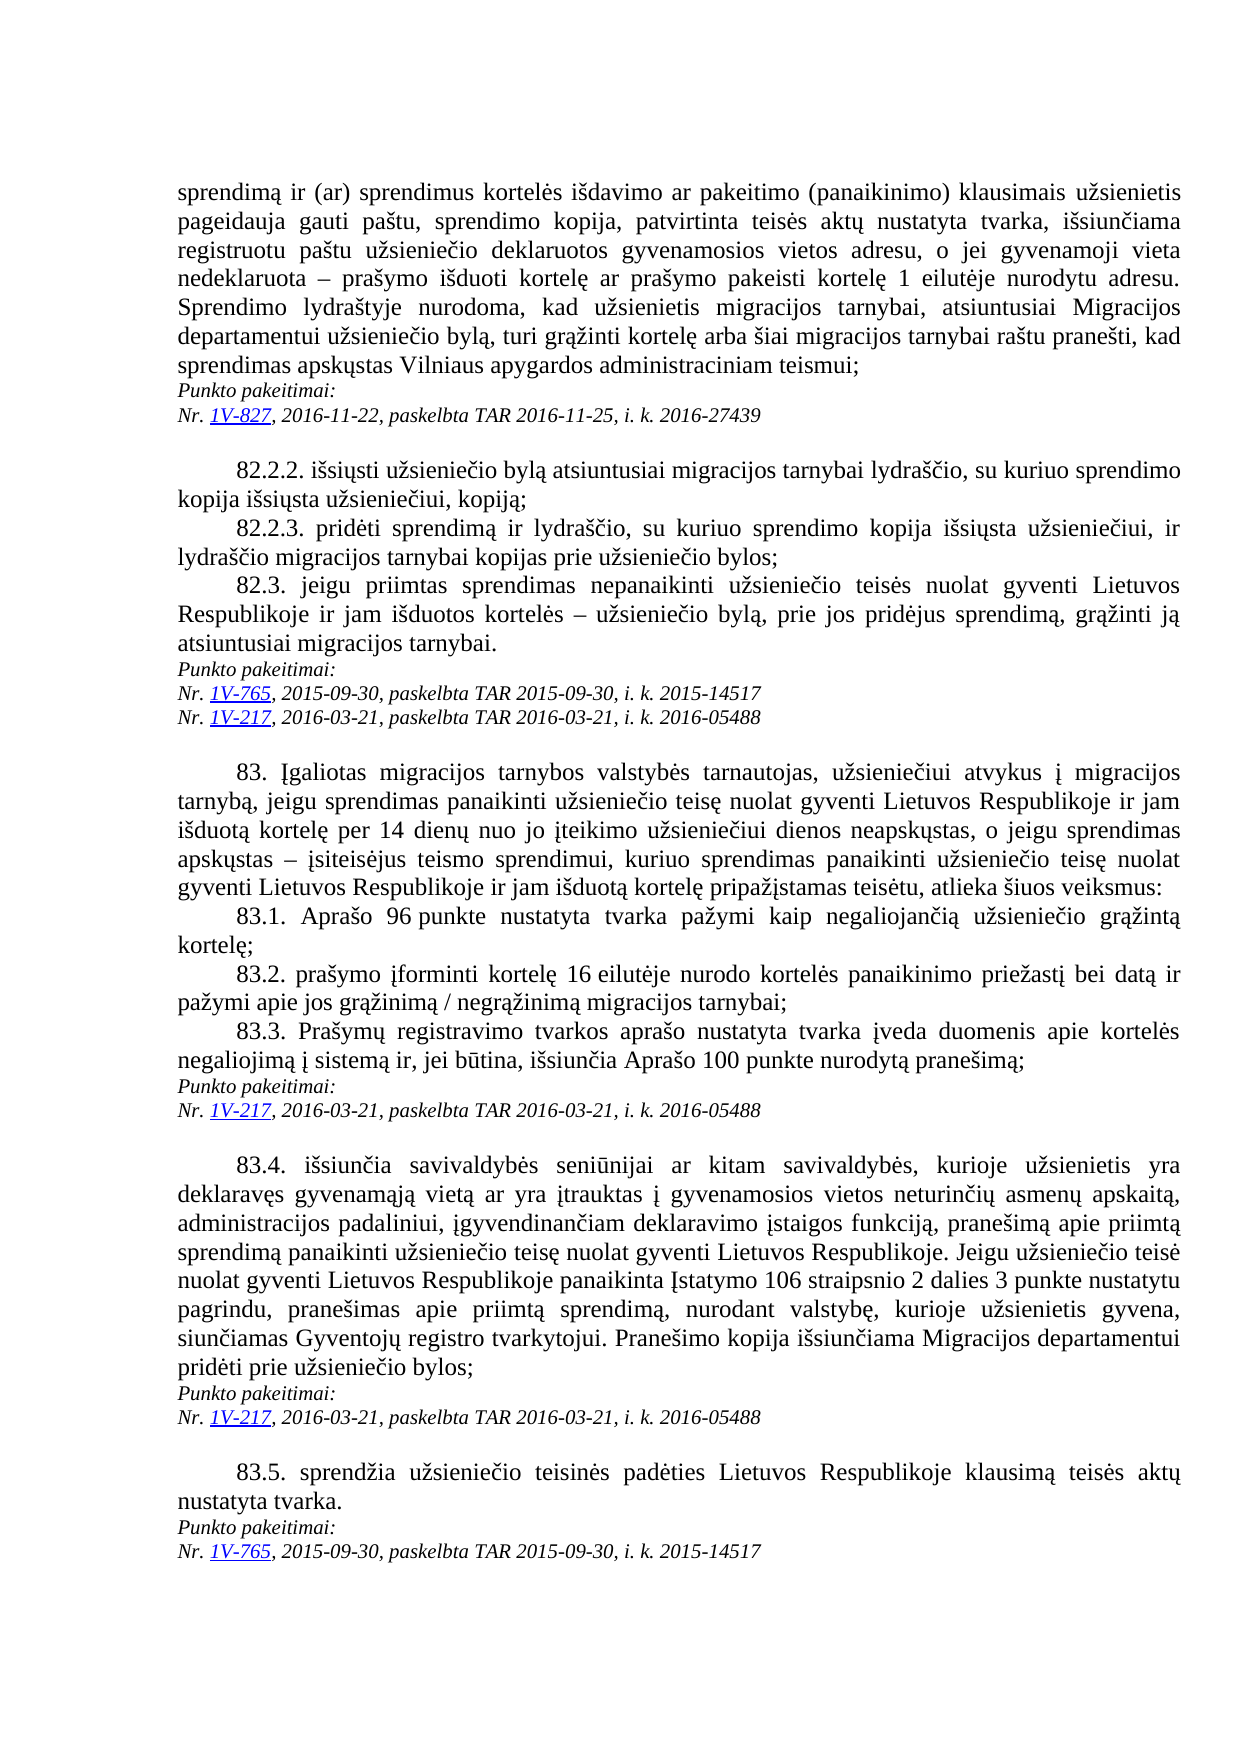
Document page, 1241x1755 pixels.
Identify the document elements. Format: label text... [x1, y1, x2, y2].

text Nr. 1V-765, 2015-09-30, paskelbta TAR 2015-09-30, i. k. 2015-14517 [177, 681, 1181, 705]
text 82.2.2. išsiųsti užsieniečio bylą atsiuntusiai migracijos tarnybai lydraščio, su kuriuo sprendimo kopija išsiųsta užsieniečiui, kopiją; [177, 455, 1181, 513]
text 83. Įgaliotas migracijos tarnybos valstybės tarnautojas, užsieniečiui atvykus į migracijos tarnybą, jeigu sprendimas panaikinti užsieniečio teisę nuolat gyventi Lietuvos Respublikoje ir jam išduotą kortelę per 14 dienų nuo jo įteikimo užsieniečiui dienos neapskųstas, o jeigu sprendimas apskųstas – įsiteisėjus teismo sprendimui, kuriuo sprendimas panaikinti užsieniečio teisę nuolat gyventi Lietuvos Respublikoje ir jam išduotą kortelę pripažįstamas teisėtu, atlieka šiuos veiksmus: [177, 757, 1181, 901]
text Nr. 1V-217, 2016-03-21, paskelbta TAR 2016-03-21, i. k. 2016-05488 [177, 705, 1181, 729]
text 82.2.3. pridėti sprendimą ir lydraščio, su kuriuo sprendimo kopija išsiųsta užsieniečiui, ir lydraščio migracijos tarnybai kopijas prie užsieniečio bylos; [177, 513, 1181, 570]
text 83.5. sprendžia užsieniečio teisinės padėties Lietuvos Respublikoje klausimą teisės aktų nustatyta tvarka. [177, 1457, 1181, 1515]
text Punkto pakeitimai: [177, 378, 1181, 402]
text Punkto pakeitimai: [177, 1515, 1181, 1539]
text 83.1. Aprašo 96 punkte nustatyta tvarka pažymi kaip negaliojančią užsieniečio grąžintą kortelę; [177, 901, 1181, 959]
text Nr. 1V-217, 2016-03-21, paskelbta TAR 2016-03-21, i. k. 2016-05488 [177, 1405, 1181, 1429]
text Punkto pakeitimai: [177, 1381, 1181, 1405]
text Nr. 1V-765, 2015-09-30, paskelbta TAR 2015-09-30, i. k. 2015-14517 [177, 1539, 1181, 1563]
text Punkto pakeitimai: [177, 1074, 1181, 1098]
text sprendimą ir (ar) sprendimus kortelės išdavimo ar pakeitimo (panaikinimo) klausimais užsienietis pageidauja gauti paštu, sprendimo kopija, patvirtinta teisės aktų nustatyta tvarka, išsiunčiama registruotu paštu užsieniečio deklaruotos gyvenamosios vietos adresu, o jei gyvenamoji vieta nedeklaruota – prašymo išduoti kortelę ar prašymo pakeisti kortelę 1 eilutėje nurodytu adresu. Sprendimo lydraštyje nurodoma, kad užsienietis migracijos tarnybai, atsiuntusiai Migracijos departamentui užsieniečio bylą, turi grąžinti kortelę arba šiai migracijos tarnybai raštu pranešti, kad sprendimas apskųstas Vilniaus apygardos administraciniam teismui; [177, 177, 1181, 378]
text 83.3. Prašymų registravimo tvarkos aprašo nustatyta tvarka įveda duomenis apie kortelės negaliojimą į sistemą ir, jei būtina, išsiunčia Aprašo 100 punkte nurodytą pranešimą; [177, 1016, 1181, 1074]
text 83.2. prašymo įforminti kortelę 16 eilutėje nurodo kortelės panaikinimo priežastį bei datą ir pažymi apie jos grąžinimą / negrąžinimą migracijos tarnybai; [177, 959, 1181, 1016]
text Punkto pakeitimai: [177, 657, 1181, 681]
text 82.3. jeigu priimtas sprendimas nepanaikinti užsieniečio teisės nuolat gyventi Lietuvos Respublikoje ir jam išduotos kortelės – užsieniečio bylą, prie jos pridėjus sprendimą, grąžinti ją atsiuntusiai migracijos tarnybai. [177, 570, 1181, 657]
text Nr. 1V-217, 2016-03-21, paskelbta TAR 2016-03-21, i. k. 2016-05488 [177, 1098, 1181, 1122]
text Nr. 1V-827, 2016-11-22, paskelbta TAR 2016-11-25, i. k. 2016-27439 [177, 402, 1181, 427]
text 83.4. išsiunčia savivaldybės seniūnijai ar kitam savivaldybės, kurioje užsienietis yra deklaravęs gyvenamąją vietą ar yra įtrauktas į gyvenamosios vietos neturinčių asmenų apskaitą, administracijos padaliniui, įgyvendinančiam deklaravimo įstaigos funkciją, pranešimą apie priimtą sprendimą panaikinti užsieniečio teisę nuolat gyventi Lietuvos Respublikoje. Jeigu užsieniečio teisė nuolat gyventi Lietuvos Respublikoje panaikinta Įstatymo 106 straipsnio 2 dalies 3 punkte nustatytu pagrindu, pranešimas apie priimtą sprendimą, nurodant valstybę, kurioje užsienietis gyvena, siunčiamas Gyventojų registro tvarkytojui. Pranešimo kopija išsiunčiama Migracijos departamentui pridėti prie užsieniečio bylos; [177, 1151, 1181, 1381]
